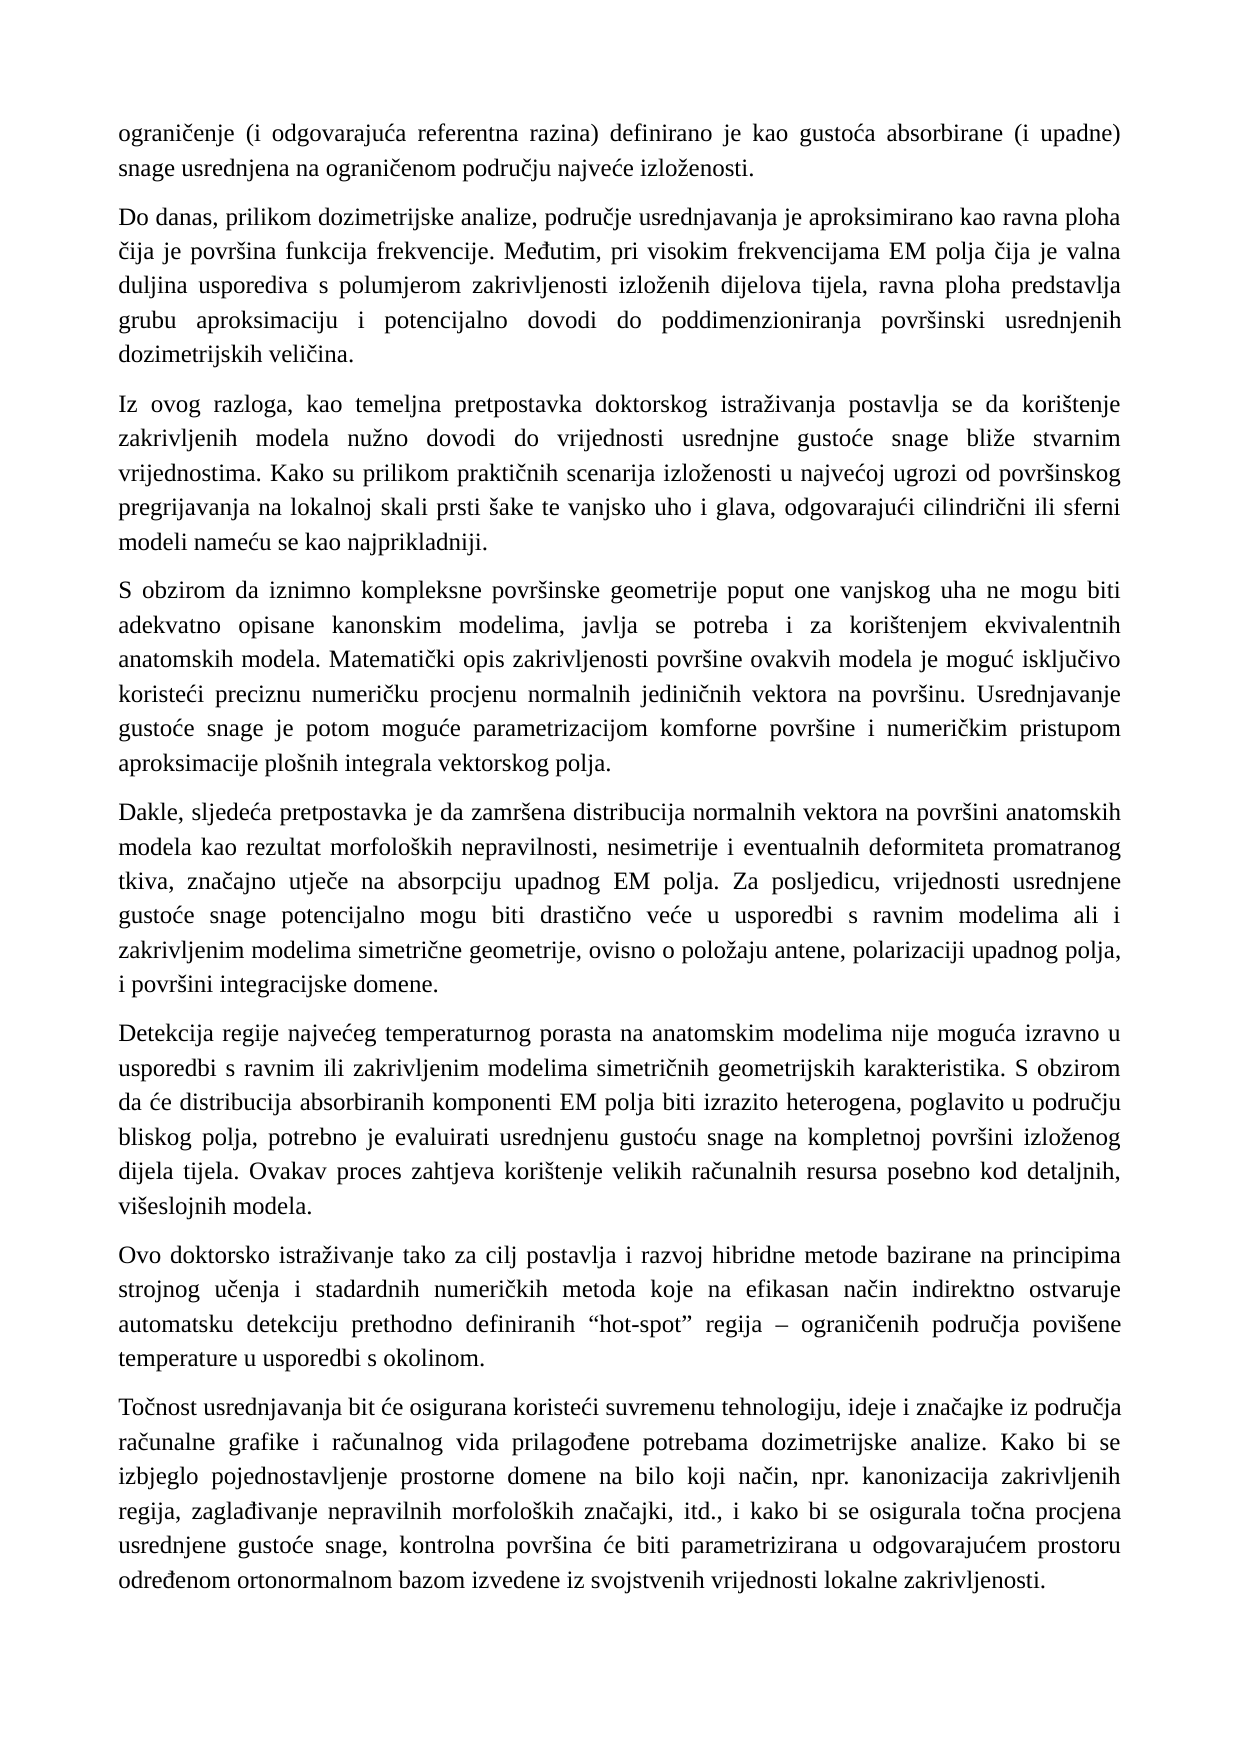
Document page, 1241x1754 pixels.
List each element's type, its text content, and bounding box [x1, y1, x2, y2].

text ograničenje (i odgovarajuća referentna razina) definirano je kao gustoća absorbirane (i upadne) snage usrednjena na ograničenom području najveće izloženosti. [118, 118, 1122, 181]
text Ovo doktorsko istraživanje tako za cilj postavlja i razvoj hibridne metode bazirane na principima strojnog učenja i stadardnih numeričkih metoda koje na efikasan način indirektno ostvaruje automatsku detekciju prethodno definiranih “hot-spot” regija – ograničenih područja povišene temperature u usporedbi s okolinom. [118, 1240, 1122, 1372]
text Do danas, prilikom dozimetrijske analize, područje usrednjavanja je aproksimirano kao ravna ploha čija je površina funkcija frekvencije. Međutim, pri visokim frekvencijama EM polja čija je valna duljina usporediva s polumjerom zakrivljenosti izloženih dijelova tijela, ravna ploha predstavlja grubu aproksimaciju i potencijalno dovodi do poddimenzioniranja površinski usrednjenih dozimetrijskih veličina. [118, 202, 1122, 368]
text Detekcija regije najvećeg temperaturnog porasta na anatomskim modelima nije moguća izravno u usporedbi s ravnim ili zakrivljenim modelima simetričnih geometrijskih karakteristika. S obzirom da će distribucija absorbiranih komponenti EM polja biti izrazito heterogena, poglavito u području bliskog polja, potrebno je evaluirati usrednjenu gustoću snage na kompletnoj površini izloženog dijela tijela. Ovakav proces zahtjeva korištenje velikih računalnih resursa posebno kod detaljnih, višeslojnih modela. [118, 1018, 1122, 1220]
text S obzirom da iznimno kompleksne površinske geometrije poput one vanjskog uha ne mogu biti adekvatno opisane kanonskim modelima, javlja se potreba i za korištenjem ekvivalentnih anatomskih modela. Matematički opis zakrivljenosti površine ovakvih modela je moguć isključivo koristeći preciznu numeričku procjenu normalnih jediničnih vektora na površinu. Usrednjavanje gustoće snage je potom moguće parametrizacijom komforne površine i numeričkim pristupom aproksimacije plošnih integrala vektorskog polja. [118, 576, 1122, 777]
text Iz ovog razloga, kao temeljna pretpostavka doktorskog istraživanja postavlja se da korištenje zakrivljenih modela nužno dovodi do vrijednosti usrednjne gustoće snage bliže stvarnim vrijednostima. Kako su prilikom praktičnih scenarija izloženosti u najvećoj ugrozi od površinskog pregrijavanja na lokalnoj skali prsti šake te vanjsko uho i glava, odgovarajući cilindrični ili sferni modeli nameću se kao najprikladniji. [118, 389, 1122, 555]
text Dakle, sljedeća pretpostavka je da zamršena distribucija normalnih vektora na površini anatomskih modela kao rezultat morfoloških nepravilnosti, nesimetrije i eventualnih deformiteta promatranog tkiva, značajno utječe na absorpciju upadnog EM polja. Za posljedicu, vrijednosti usrednjene gustoće snage potencijalno mogu biti drastično veće u usporedbi s ravnim modelima ali i zakrivljenim modelima simetrične geometrije, ovisno o položaju antene, polarizaciji upadnog polja, i površini integracijske domene. [118, 797, 1122, 998]
text Točnost usrednjavanja bit će osigurana koristeći suvremenu tehnologiju, ideje i značajke iz područja računalne grafike i računalnog vida prilagođene potrebama dozimetrijske analize. Kako bi se izbjeglo pojednostavljenje prostorne domene na bilo koji način, npr. kanonizacija zakrivljenih regija, zaglađivanje nepravilnih morfoloških značajki, itd., i kako bi se osigurala točna procjena usrednjene gustoće snage, kontrolna površina će biti parametrizirana u odgovarajućem prostoru određenom ortonormalnom bazom izvedene iz svojstvenih vrijednosti lokalne zakrivljenosti. [118, 1392, 1122, 1594]
